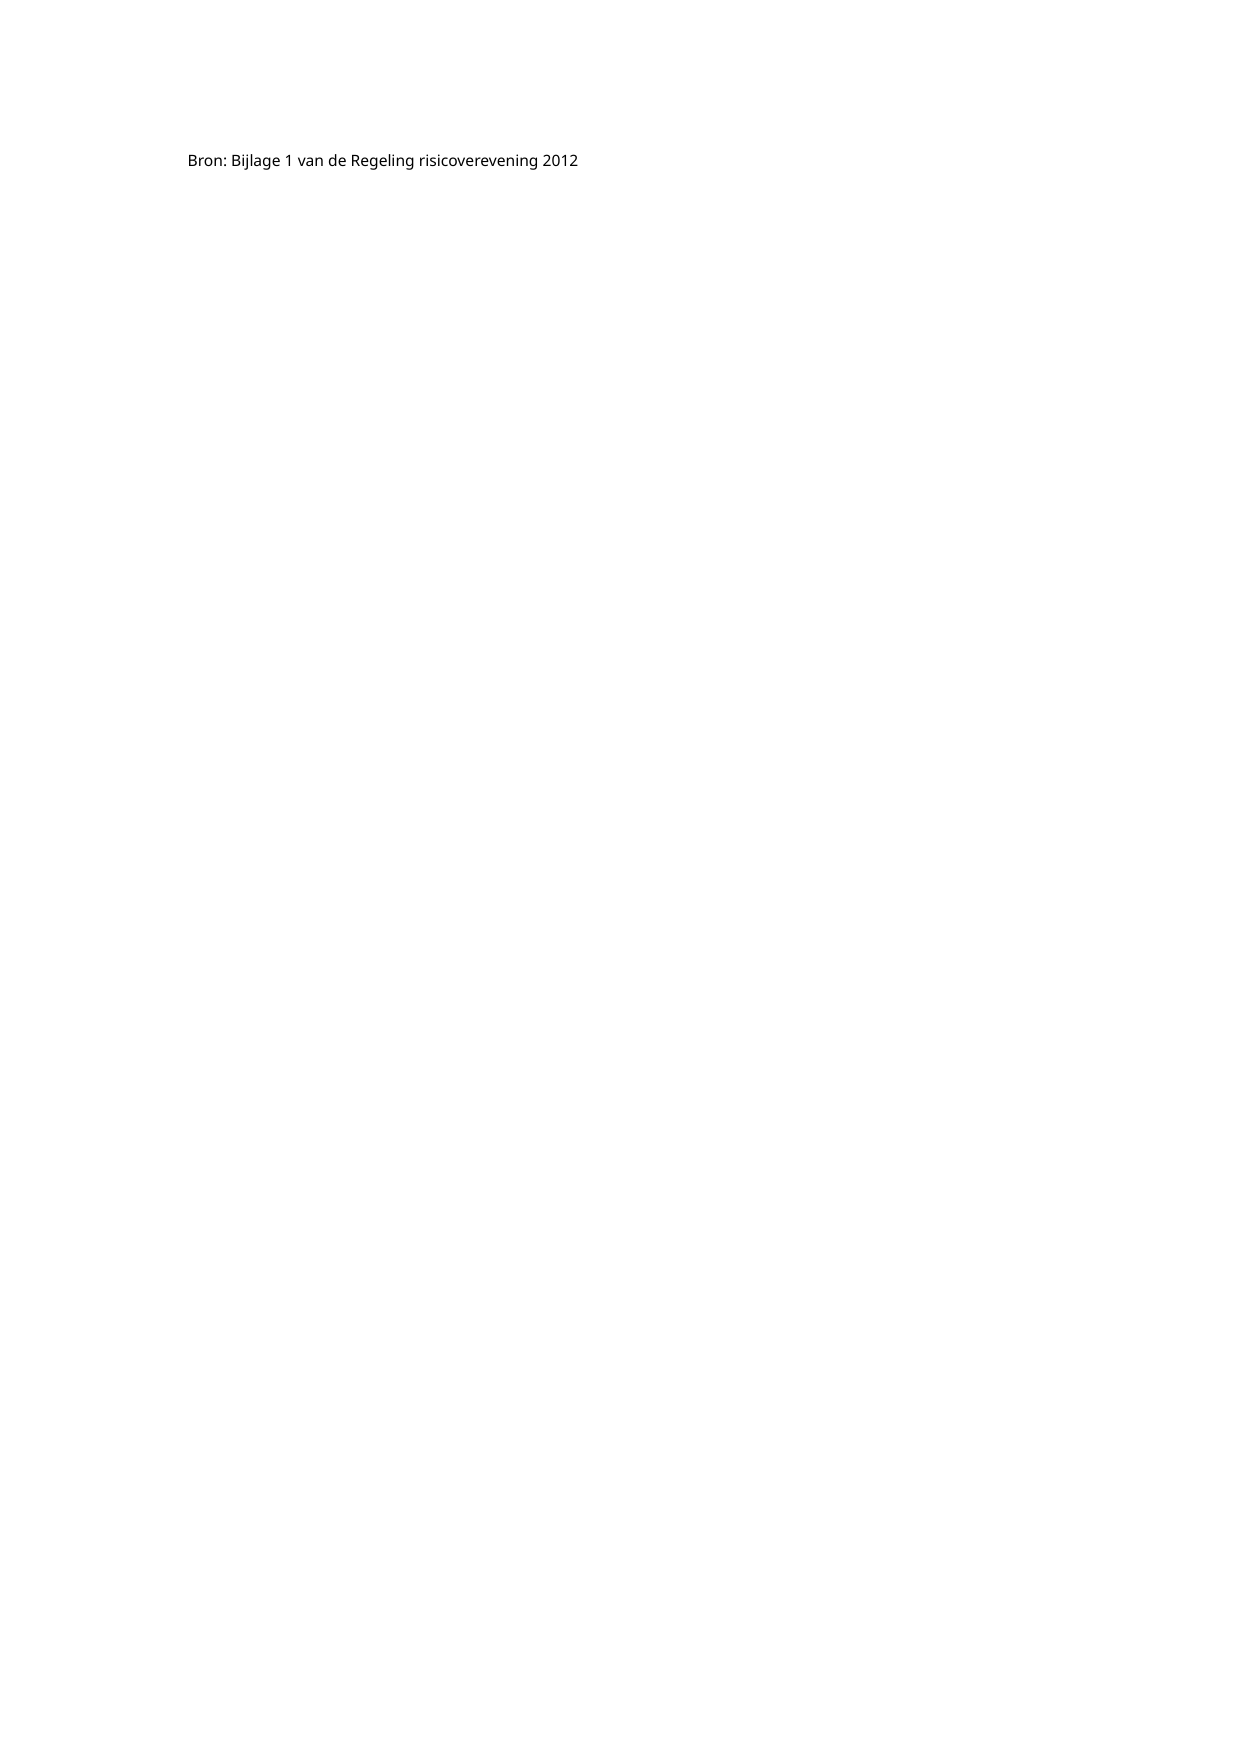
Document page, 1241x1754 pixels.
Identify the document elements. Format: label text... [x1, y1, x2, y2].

text Bron: Bijlage 1 van de Regeling risicoverevening 2012 [187, 150, 1053, 171]
